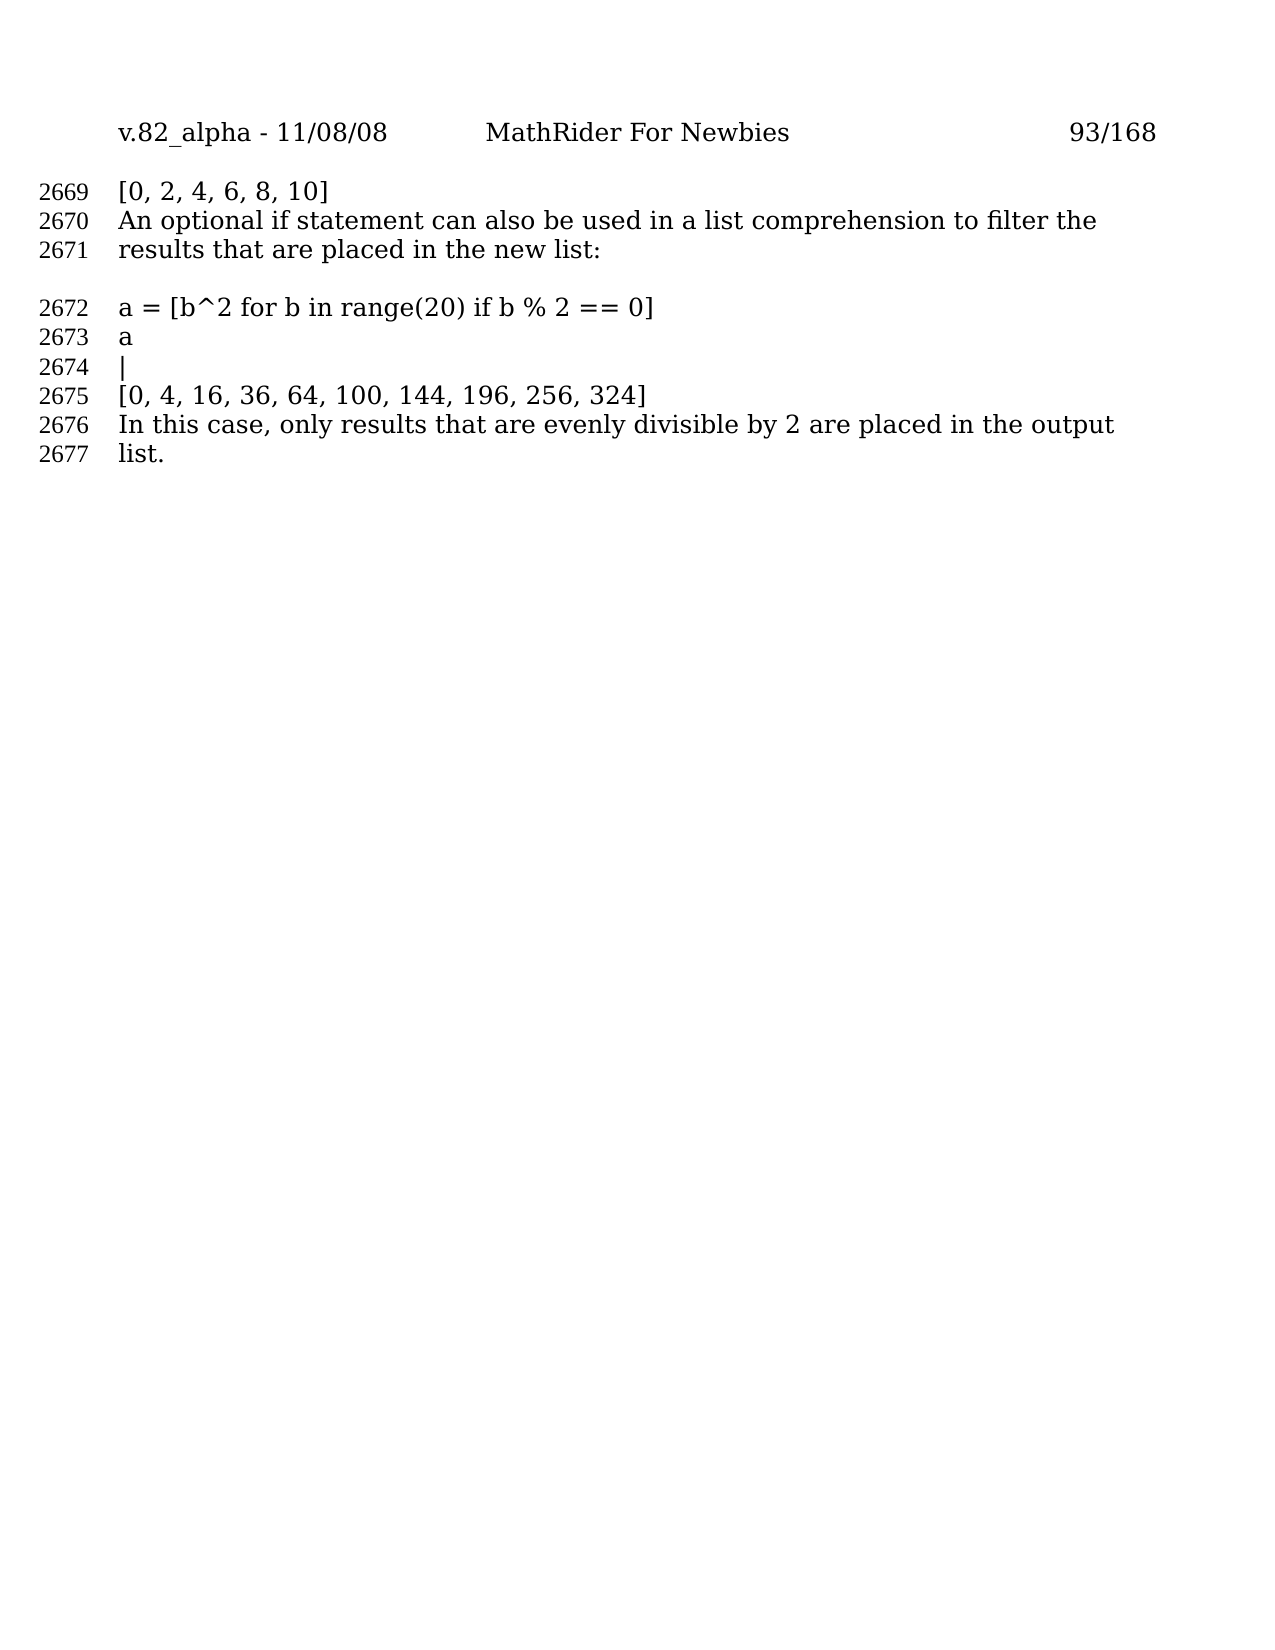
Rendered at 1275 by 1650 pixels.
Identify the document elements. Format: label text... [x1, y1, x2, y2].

text a = [b^2 for b in range(20) if b % 2 == 0] [118, 293, 1157, 323]
text | [118, 352, 1157, 381]
text [0, 4, 16, 36, 64, 100, 144, 196, 256, 324] [118, 381, 1157, 410]
text a [118, 323, 1157, 352]
text An optional if statement can also be used in a list comprehension to filter the results that are placed in the new list: [118, 206, 1157, 264]
text [0, 2, 4, 6, 8, 10] [118, 177, 1157, 206]
text In this case, only results that are evenly divisible by 2 are placed in the output list. [118, 410, 1157, 468]
